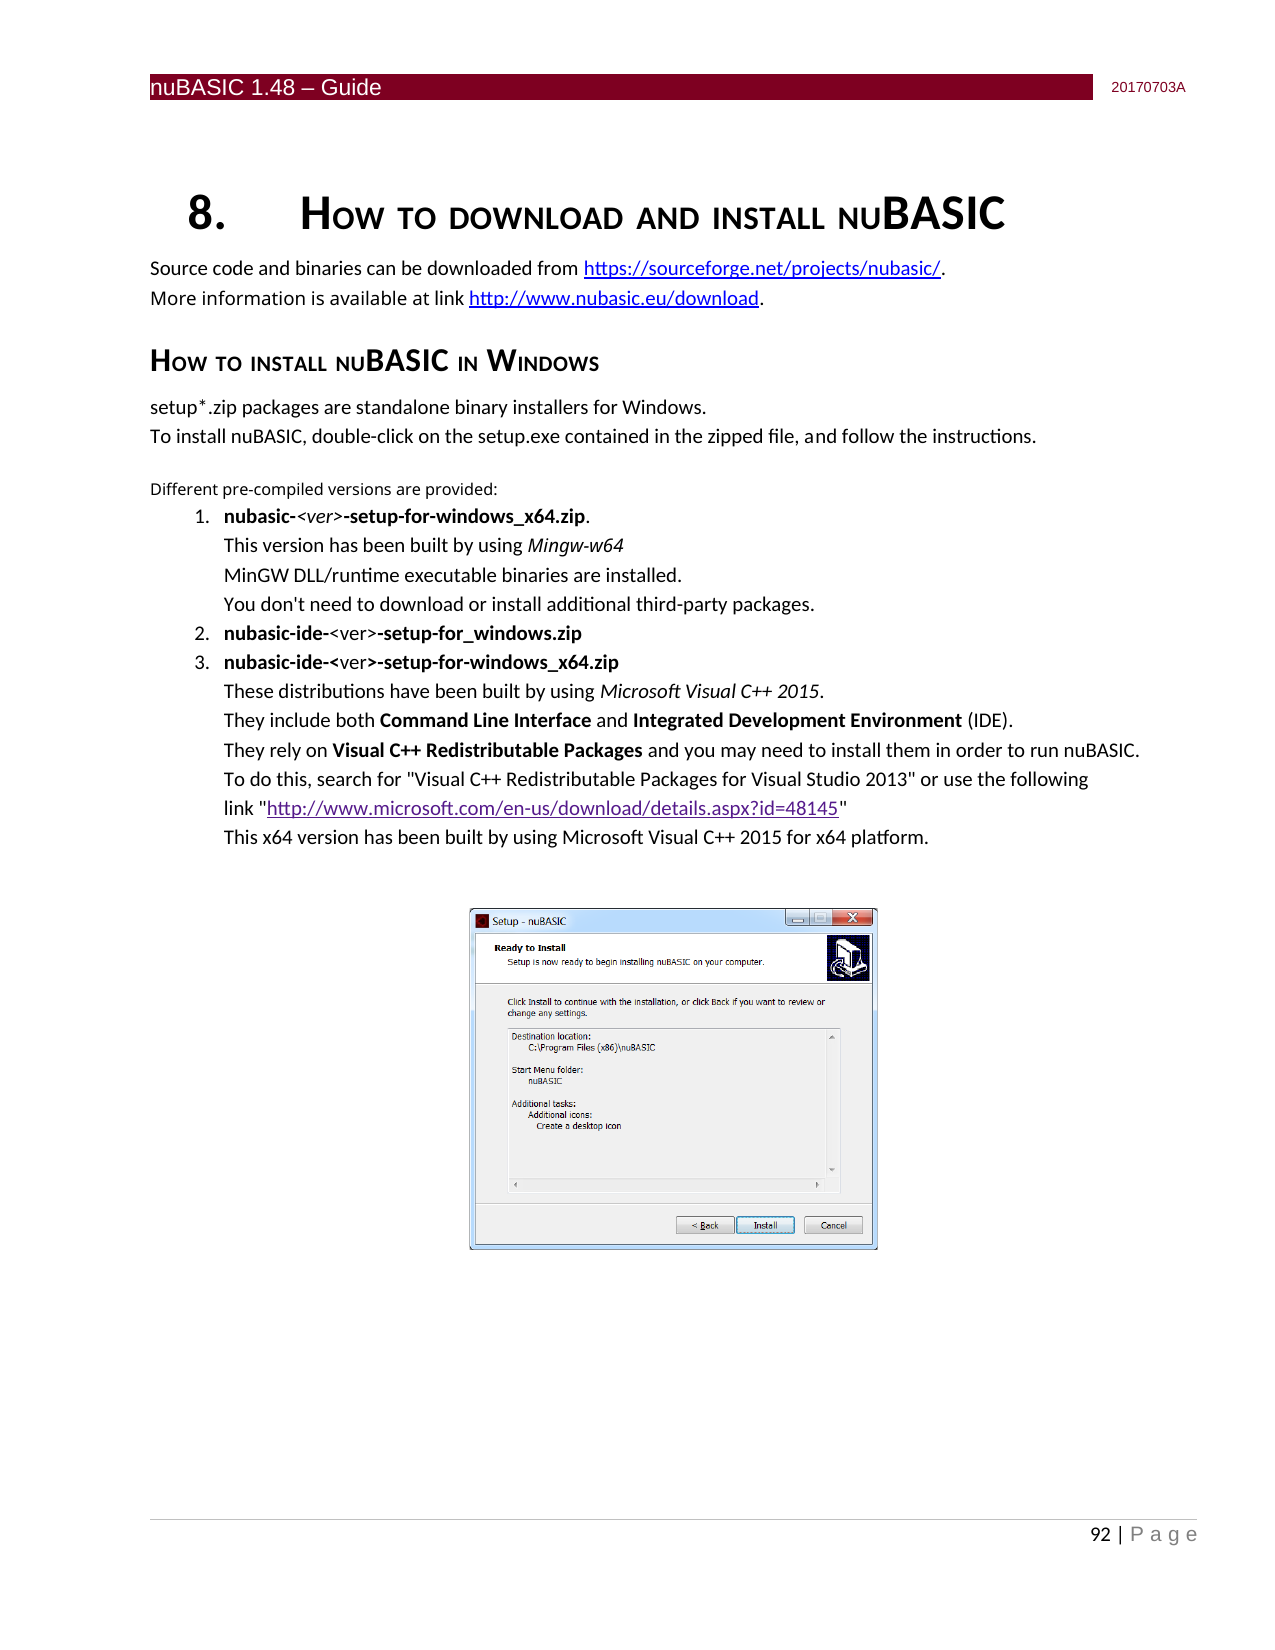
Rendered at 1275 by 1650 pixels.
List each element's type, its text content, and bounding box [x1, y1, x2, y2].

list nubasic-<ver>-setup-for-windows_x64.zip. This version has been built by using Mingw-w64 MinGW DLL/runtime executable binaries are installed. You don't need to download or install additional third-party packages. [194, 503, 1197, 616]
list nubasic-ide-<ver>-setup-for_windows.zip [194, 620, 1197, 646]
text To install nuBASIC, double-click on the setup.exe contained in the zipped file, and follow the instructions. [150, 423, 1197, 449]
subtitle How to download and install nuBASIC [187, 181, 1197, 242]
text setup*.zip packages are standalone binary installers for Windows. [150, 394, 1197, 419]
list nubasic-ide-<ver>-setup-for-windows_x64.zip These distributions have been built by using Microsoft Visual C++ 2015. They include both Command Line Interface and Integrated Development Environment (IDE). They rely on Visual C++ Redistributable Packages and you may need to install them in order to run nuBASIC. To do this, search for "Visual C++ Redistributable Packages for Visual Studio 2013" or use the following link "http://www.microsoft.com/en-us/download/details.aspx?id=48145" This x64 version has been built by using Microsoft Visual C++ 2015 for x64 platform. [194, 649, 1197, 850]
text Source code and binaries can be downloaded from https://sourceforge.net/projects/nubasic/. [150, 256, 1197, 281]
text More information is available at link http://www.nubasic.eu/download. [150, 285, 1197, 310]
subtitle How to install nuBASIC in Windows [150, 339, 1197, 380]
text Different pre-compiled versions are provided: [150, 478, 1197, 500]
picture [469, 908, 878, 1250]
